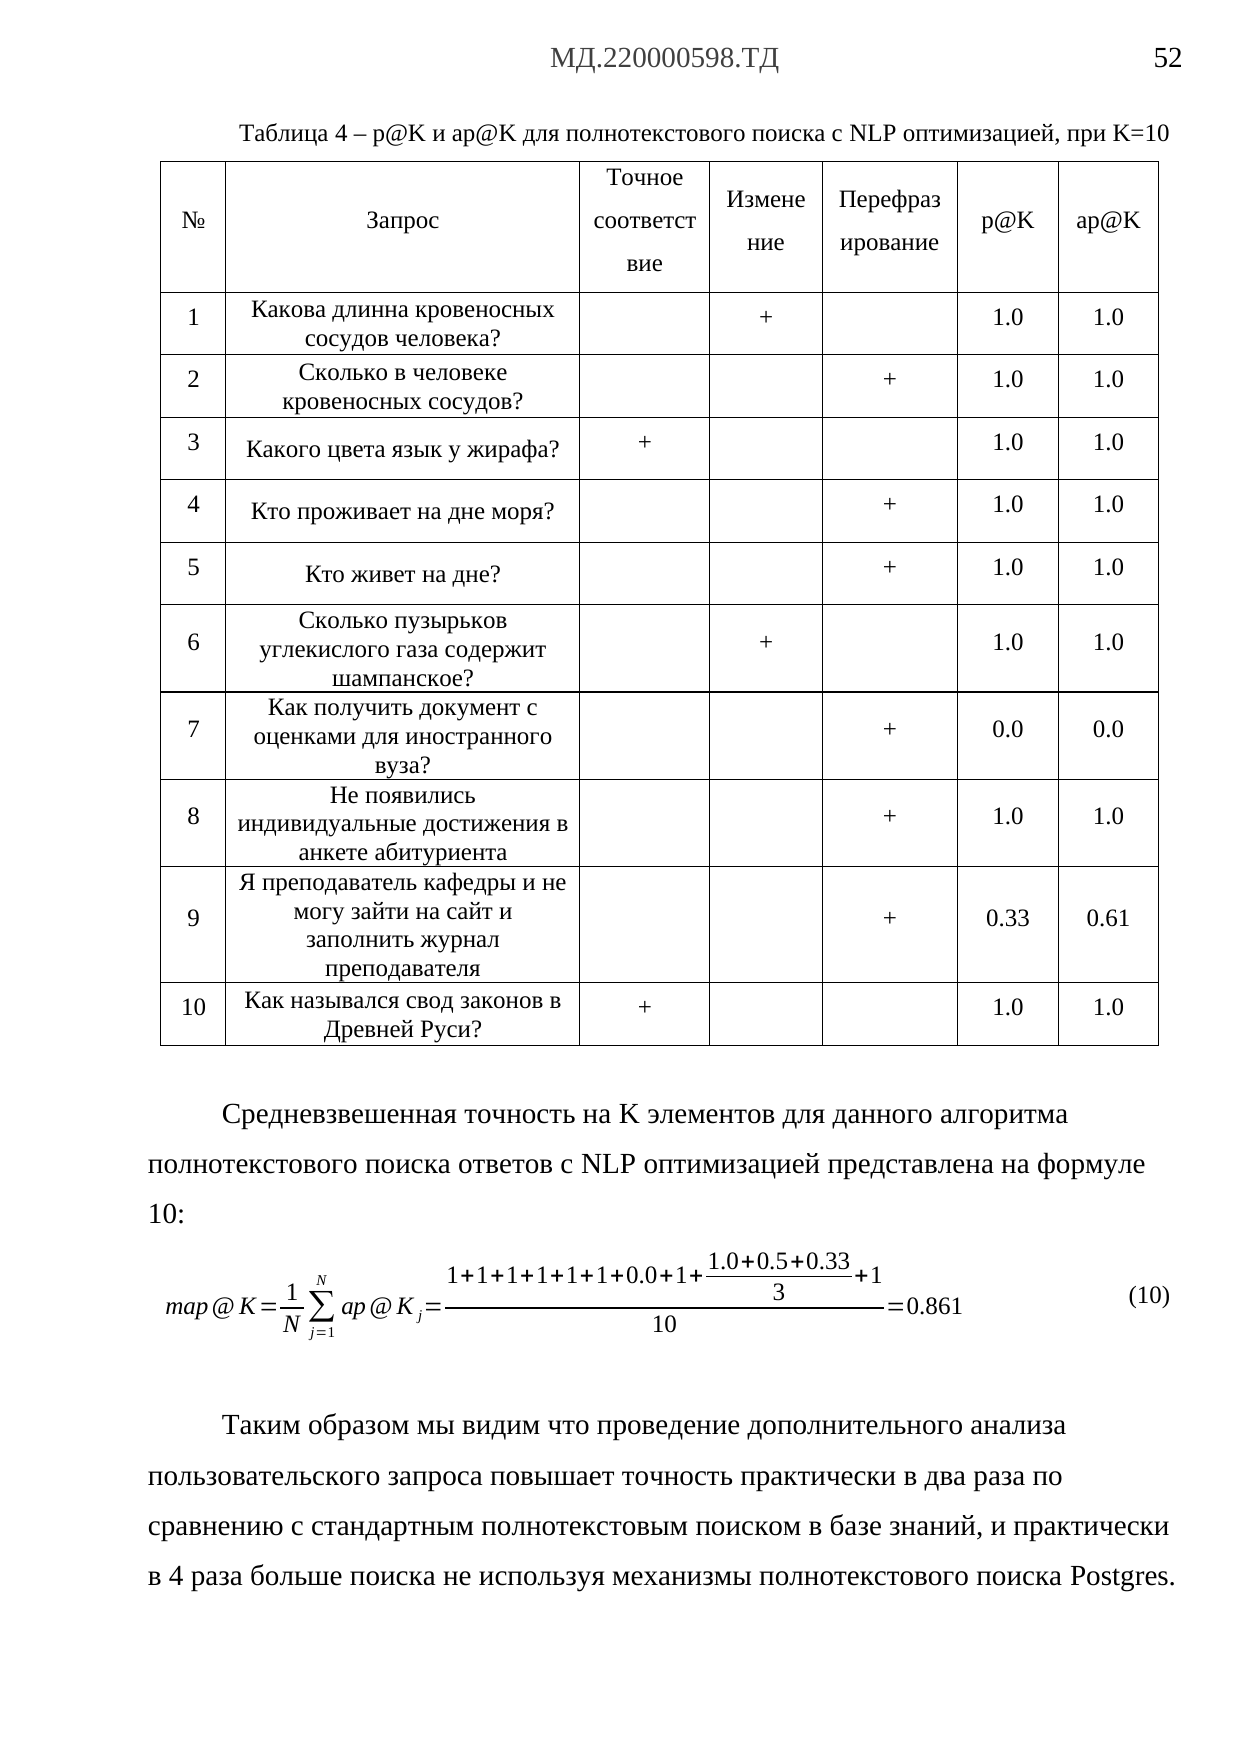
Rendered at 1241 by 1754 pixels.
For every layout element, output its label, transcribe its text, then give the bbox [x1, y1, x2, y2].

table_cell 1.0 [1059, 780, 1158, 866]
text Таким образом мы видим что проведение дополнительного анализа пользовательского запроса повышает точность практически в два раза по сравнению с стандартным полнотекстовым поиском в базе знаний, и практически в 4 раза больше поиска не используя механизмы полнотекстового поиска Postgres. [148, 1407, 1181, 1592]
table_cell + [710, 605, 822, 691]
table_header p@K [958, 162, 1058, 292]
table_cell 0.0 [1059, 693, 1158, 779]
table_cell 1.0 [1059, 543, 1158, 604]
table_cell [580, 605, 709, 691]
table_cell Не появились индивидуальные достижения в анкете абитуриента [226, 780, 579, 866]
table_cell Какого цвета язык у жирафа? [226, 418, 579, 479]
table_cell 1 [161, 293, 225, 354]
table_header Перефразирование [823, 162, 957, 292]
table_cell [580, 867, 709, 982]
table_cell [710, 867, 822, 982]
table_cell 7 [161, 693, 225, 779]
table_cell 1.0 [1059, 418, 1158, 479]
table_cell 1.0 [1059, 983, 1158, 1044]
table_header ap@K [1059, 162, 1158, 292]
table_cell [823, 605, 957, 691]
table_header Точное соответствие [580, 162, 709, 292]
table_cell 6 [161, 605, 225, 691]
table_cell 9 [161, 867, 225, 982]
table_cell Как назывался свод законов в Древней Руси? [226, 983, 579, 1044]
table_cell 1.0 [958, 355, 1058, 417]
table_cell [710, 480, 822, 542]
table_cell 0.61 [1059, 867, 1158, 982]
table_header № [161, 162, 225, 292]
table_cell + [823, 355, 957, 417]
table_cell + [580, 418, 709, 479]
table_cell Кто живет на дне? [226, 543, 579, 604]
table_cell Как получить документ с оценками для иностранного вуза? [226, 693, 579, 779]
table_cell 1.0 [958, 418, 1058, 479]
table_cell 1.0 [958, 480, 1058, 542]
text Таблица 4 – p@K и ap@K для полнотекстового поиска с NLP оптимизацией, при K=10 [218, 118, 1169, 147]
table_cell [580, 293, 709, 354]
table_cell [823, 418, 957, 479]
table_cell + [823, 867, 957, 982]
table_cell [710, 780, 822, 866]
table_cell + [823, 480, 957, 542]
table_cell 1.0 [1059, 293, 1158, 354]
table_cell 1.0 [958, 543, 1058, 604]
text Средневзвешенная точность на K элементов для данного алгоритма полнотекстового поиска ответов с NLP оптимизацией представлена на формуле 10: [148, 1096, 1181, 1230]
table_header Изменение [710, 162, 822, 292]
table_cell [710, 418, 822, 479]
table_cell 1.0 [958, 983, 1058, 1044]
table_cell + [580, 983, 709, 1044]
table_cell 1.0 [1059, 605, 1158, 691]
table_cell [710, 543, 822, 604]
table_cell 5 [161, 543, 225, 604]
table_cell 1.0 [958, 780, 1058, 866]
table_cell [580, 355, 709, 417]
table_cell 0.33 [958, 867, 1058, 982]
table_cell Кто проживает на дне моря? [226, 480, 579, 542]
table_cell [710, 983, 822, 1044]
table_cell 1.0 [1059, 480, 1158, 542]
table_cell 10 [161, 983, 225, 1044]
table_cell + [823, 543, 957, 604]
table_cell 3 [161, 418, 225, 479]
table_cell Сколько в человеке кровеносных сосудов? [226, 355, 579, 417]
table_cell Я преподаватель кафедры и не могу зайти на сайт и заполнить журнал преподавателя [226, 867, 579, 982]
table_cell [580, 693, 709, 779]
table_cell + [710, 293, 822, 354]
table_cell [580, 780, 709, 866]
table_cell 1.0 [958, 605, 1058, 691]
table_cell [710, 355, 822, 417]
table_header Запрос [226, 162, 579, 292]
table_cell 8 [161, 780, 225, 866]
table_cell 4 [161, 480, 225, 542]
table_header (10) [1029, 1247, 1181, 1357]
table_cell [710, 693, 822, 779]
table_cell 2 [161, 355, 225, 417]
table_cell 1.0 [1059, 355, 1158, 417]
table_cell Сколько пузырьков углекислого газа содержит шампанское? [226, 605, 579, 691]
table_cell + [823, 693, 957, 779]
table_cell [580, 543, 709, 604]
table_header [148, 1247, 1029, 1357]
table_cell 0.0 [958, 693, 1058, 779]
table_cell [823, 983, 957, 1044]
table_cell 1.0 [958, 293, 1058, 354]
table_cell Какова длинна кровеносных сосудов человека? [226, 293, 579, 354]
table_cell [823, 293, 957, 354]
table_cell + [823, 780, 957, 866]
table_cell [580, 480, 709, 542]
